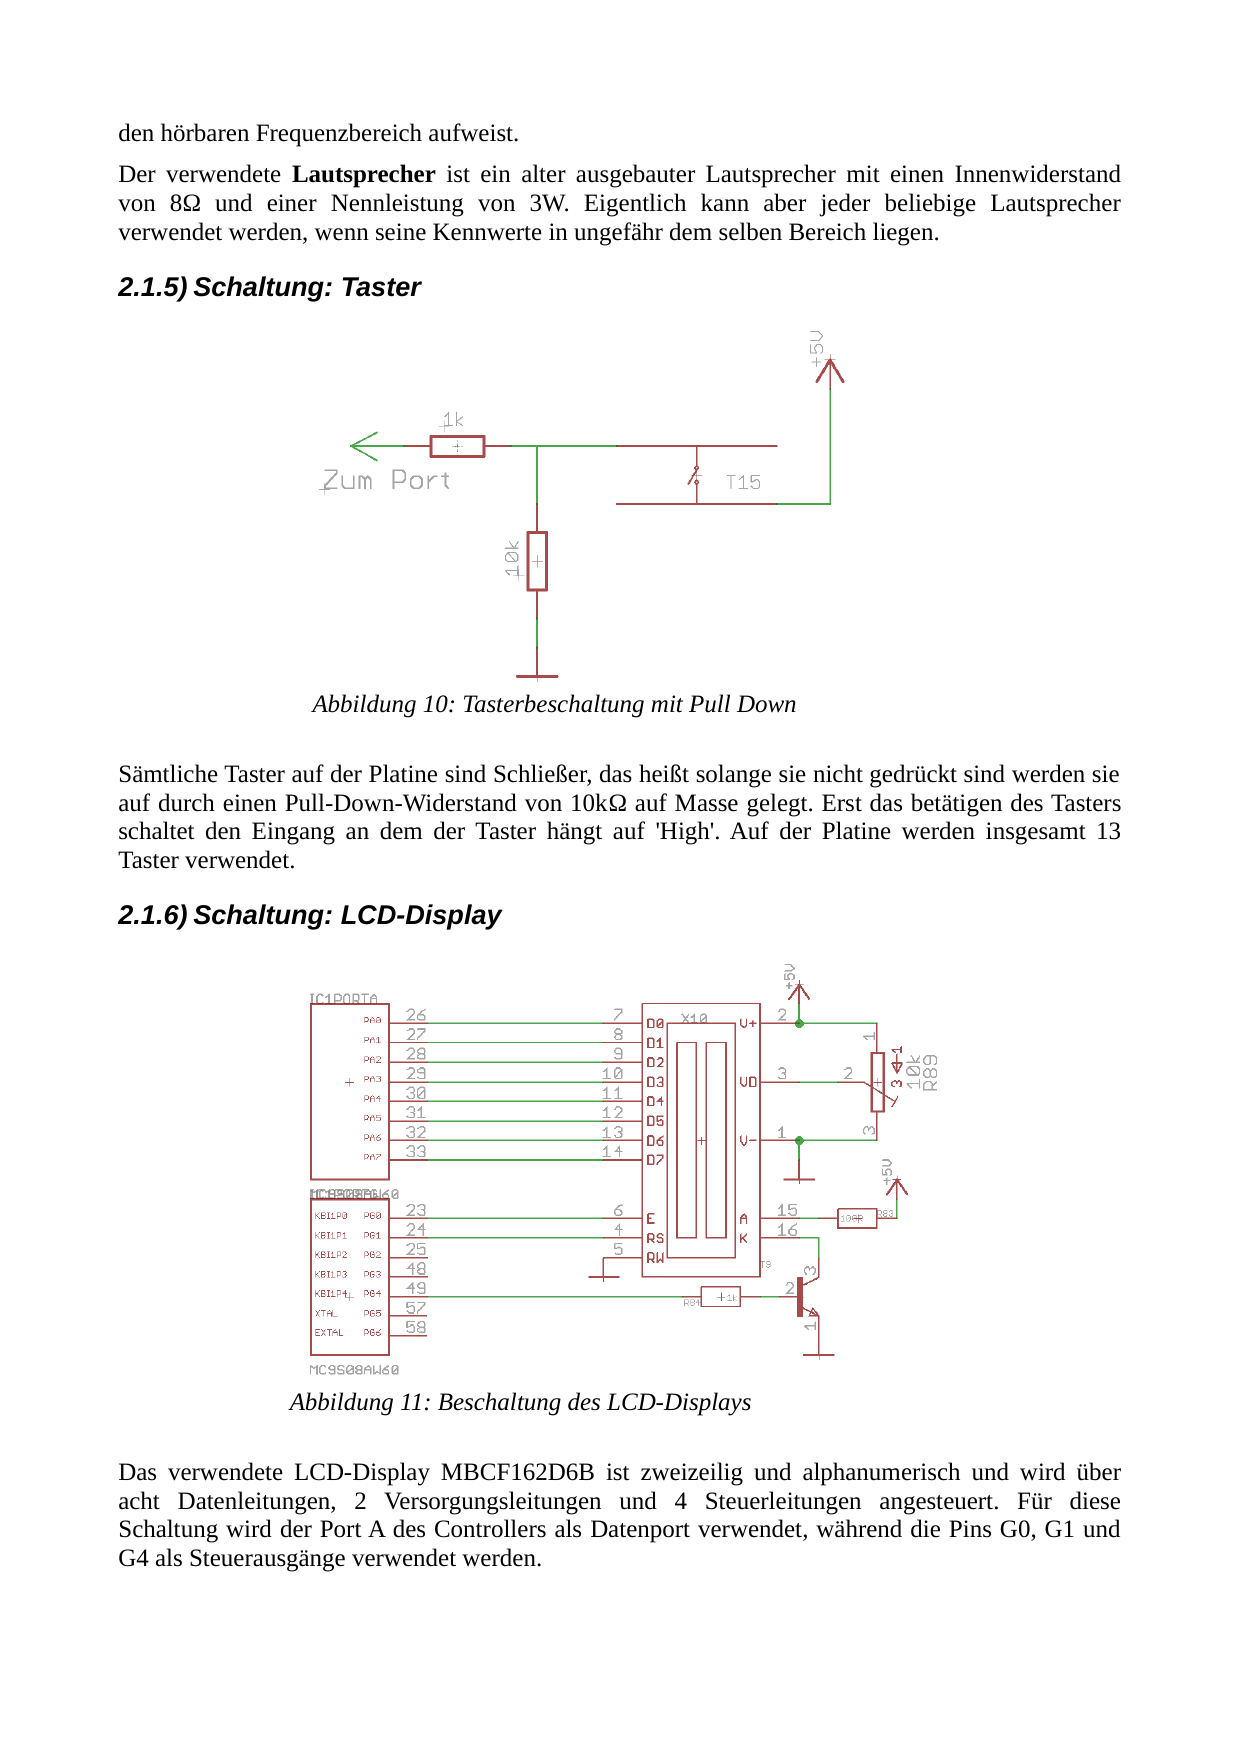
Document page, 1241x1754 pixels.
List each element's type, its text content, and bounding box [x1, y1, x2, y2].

text Sämtliche Taster auf der Platine sind Schließer, das heißt solange sie nicht gedrückt sind werden sie auf durch einen Pull-Down-Widerstand von 10kΩ auf Masse gelegt. Erst das betätigen des Tasters schaltet den Eingang an dem der Taster hängt auf 'High'. Auf der Platine werden insgesamt 13 Taster verwendet. [118, 759, 1122, 874]
text Abbildung 11: Beschaltung des LCD-Displays [289, 1387, 951, 1416]
text den hörbaren Frequenzbereich aufweist. [118, 118, 1122, 147]
text Der verwendete Lautsprecher ist ein alter ausgebauter Lautsprecher mit einen Innenwiderstand von 8Ω und einer Nennleistung von 3W. Eigentlich kann aber jeder beliebige Lautsprecher verwendet werden, wenn seine Kennwerte in ungefähr dem selben Bereich liegen. [118, 159, 1122, 246]
text Abbildung 10: Tasterbeschaltung mit Pull Down [312, 689, 856, 718]
text Das verwendete LCD-Display MBCF162D6B ist zweizeilig und alphanumerisch und wird über acht Datenleitungen, 2 Versorgungsleitungen und 4 Steuerleitungen angesteuert. Für diese Schaltung wird der Port A des Controllers als Datenport verwendet, während die Pins G0, G1 und G4 als Steuerausgänge verwendet werden. [118, 1457, 1122, 1572]
subtitle Schaltung: Taster [118, 271, 1122, 302]
picture [312, 319, 857, 689]
subtitle Schaltung: LCD-Display [118, 899, 1122, 930]
picture [289, 955, 951, 1387]
